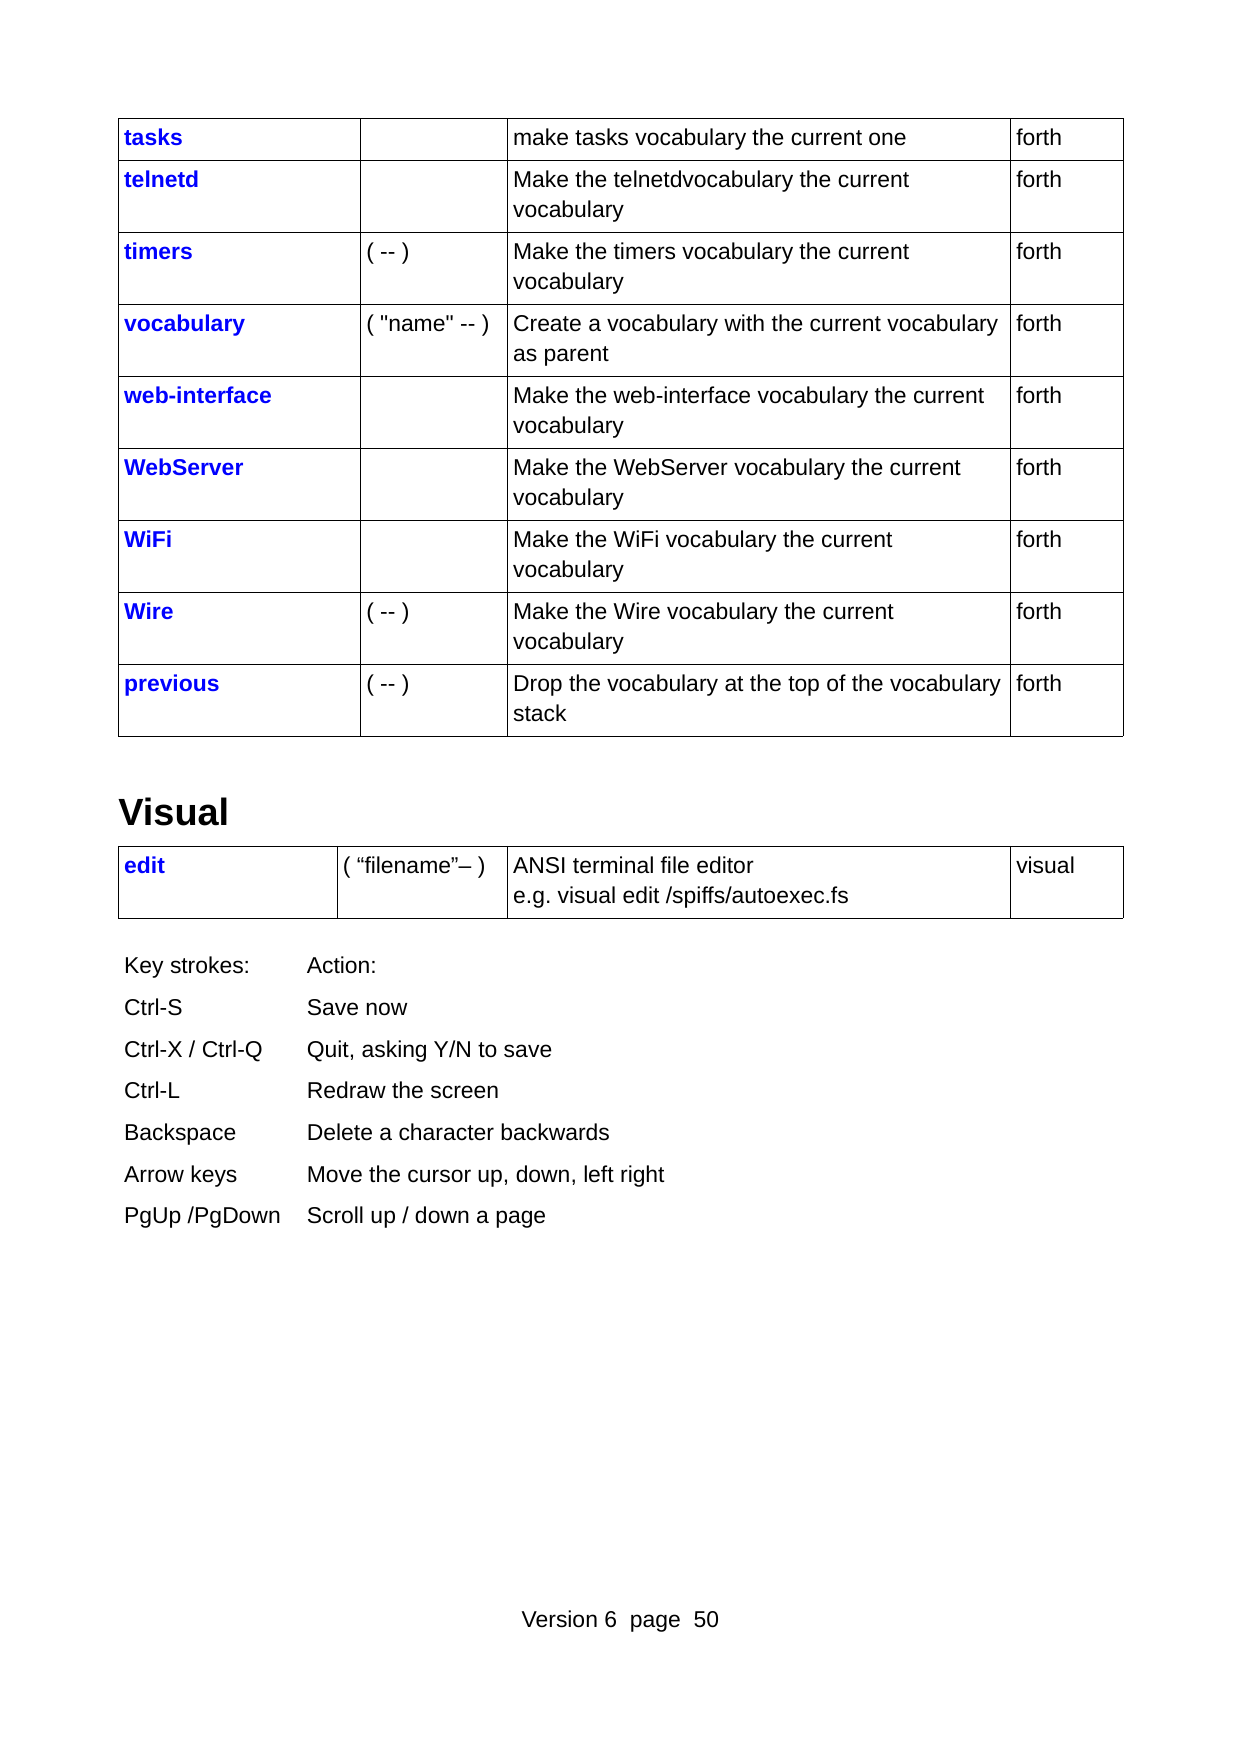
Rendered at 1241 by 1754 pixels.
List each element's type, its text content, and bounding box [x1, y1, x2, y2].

table_cell Make the WebServer vocabulary the current vocabulary [508, 449, 1010, 520]
table_cell forth [1011, 449, 1123, 520]
table_cell [361, 449, 507, 520]
table_cell Make the telnetdvocabulary the current vocabulary [508, 161, 1010, 232]
table_cell forth [1011, 521, 1123, 592]
table_cell Ctrl-X / Ctrl-Q [118, 1030, 301, 1072]
table_header edit [119, 847, 337, 918]
table_cell forth [1011, 593, 1123, 664]
table_cell Make the web-interface vocabulary the current vocabulary [508, 377, 1010, 448]
table_cell telnetd [119, 161, 360, 232]
table_cell Move the cursor up, down, left right [301, 1155, 702, 1197]
table_cell vocabulary [119, 305, 360, 376]
table_cell WebServer [119, 449, 360, 520]
table_cell [361, 161, 507, 232]
subtitle Visual [118, 789, 1122, 833]
table_cell ( -- ) [361, 665, 507, 736]
table_cell Scroll up / down a page [301, 1197, 702, 1238]
table_cell forth [1011, 377, 1123, 448]
table_cell Ctrl-S [118, 988, 301, 1030]
table_header visual [1011, 847, 1123, 918]
table_header Key strokes: [118, 947, 301, 988]
table_cell Create a vocabulary with the current vocabulary as parent [508, 305, 1010, 376]
table_cell WiFi [119, 521, 360, 592]
table_cell Make the timers vocabulary the current vocabulary [508, 233, 1010, 304]
table_cell ( -- ) [361, 593, 507, 664]
table_cell Arrow keys [118, 1155, 301, 1197]
table_cell forth [1011, 233, 1123, 304]
table_cell web-interface [119, 377, 360, 448]
table_cell ( "name" -- ) [361, 305, 507, 376]
table_cell Save now [301, 988, 702, 1030]
table_cell Drop the vocabulary at the top of the vocabulary stack [508, 665, 1010, 736]
table_cell Delete a character backwards [301, 1113, 702, 1155]
table_cell forth [1011, 119, 1123, 160]
table_cell timers [119, 233, 360, 304]
table_cell [361, 521, 507, 592]
table_cell tasks [119, 119, 360, 160]
table_cell [361, 377, 507, 448]
table_cell make tasks vocabulary the current one [508, 119, 1010, 160]
table_header Action: [301, 947, 702, 988]
table_cell [361, 119, 507, 160]
table_cell Wire [119, 593, 360, 664]
table_cell previous [119, 665, 360, 736]
table_cell PgUp /PgDown [118, 1197, 301, 1238]
table_cell forth [1011, 305, 1123, 376]
table_cell Quit, asking Y/N to save [301, 1030, 702, 1072]
table_cell Redraw the screen [301, 1072, 702, 1113]
table_cell Backspace [118, 1113, 301, 1155]
table_cell forth [1011, 161, 1123, 232]
table_cell forth [1011, 665, 1123, 736]
table_header ( “filename”– ) [338, 847, 507, 918]
table_cell ( -- ) [361, 233, 507, 304]
table_header ANSI terminal file editor e.g. visual edit /spiffs/autoexec.fs [508, 847, 1010, 918]
table_cell Make the WiFi vocabulary the current vocabulary [508, 521, 1010, 592]
table_cell Make the Wire vocabulary the current vocabulary [508, 593, 1010, 664]
table_cell Ctrl-L [118, 1072, 301, 1113]
